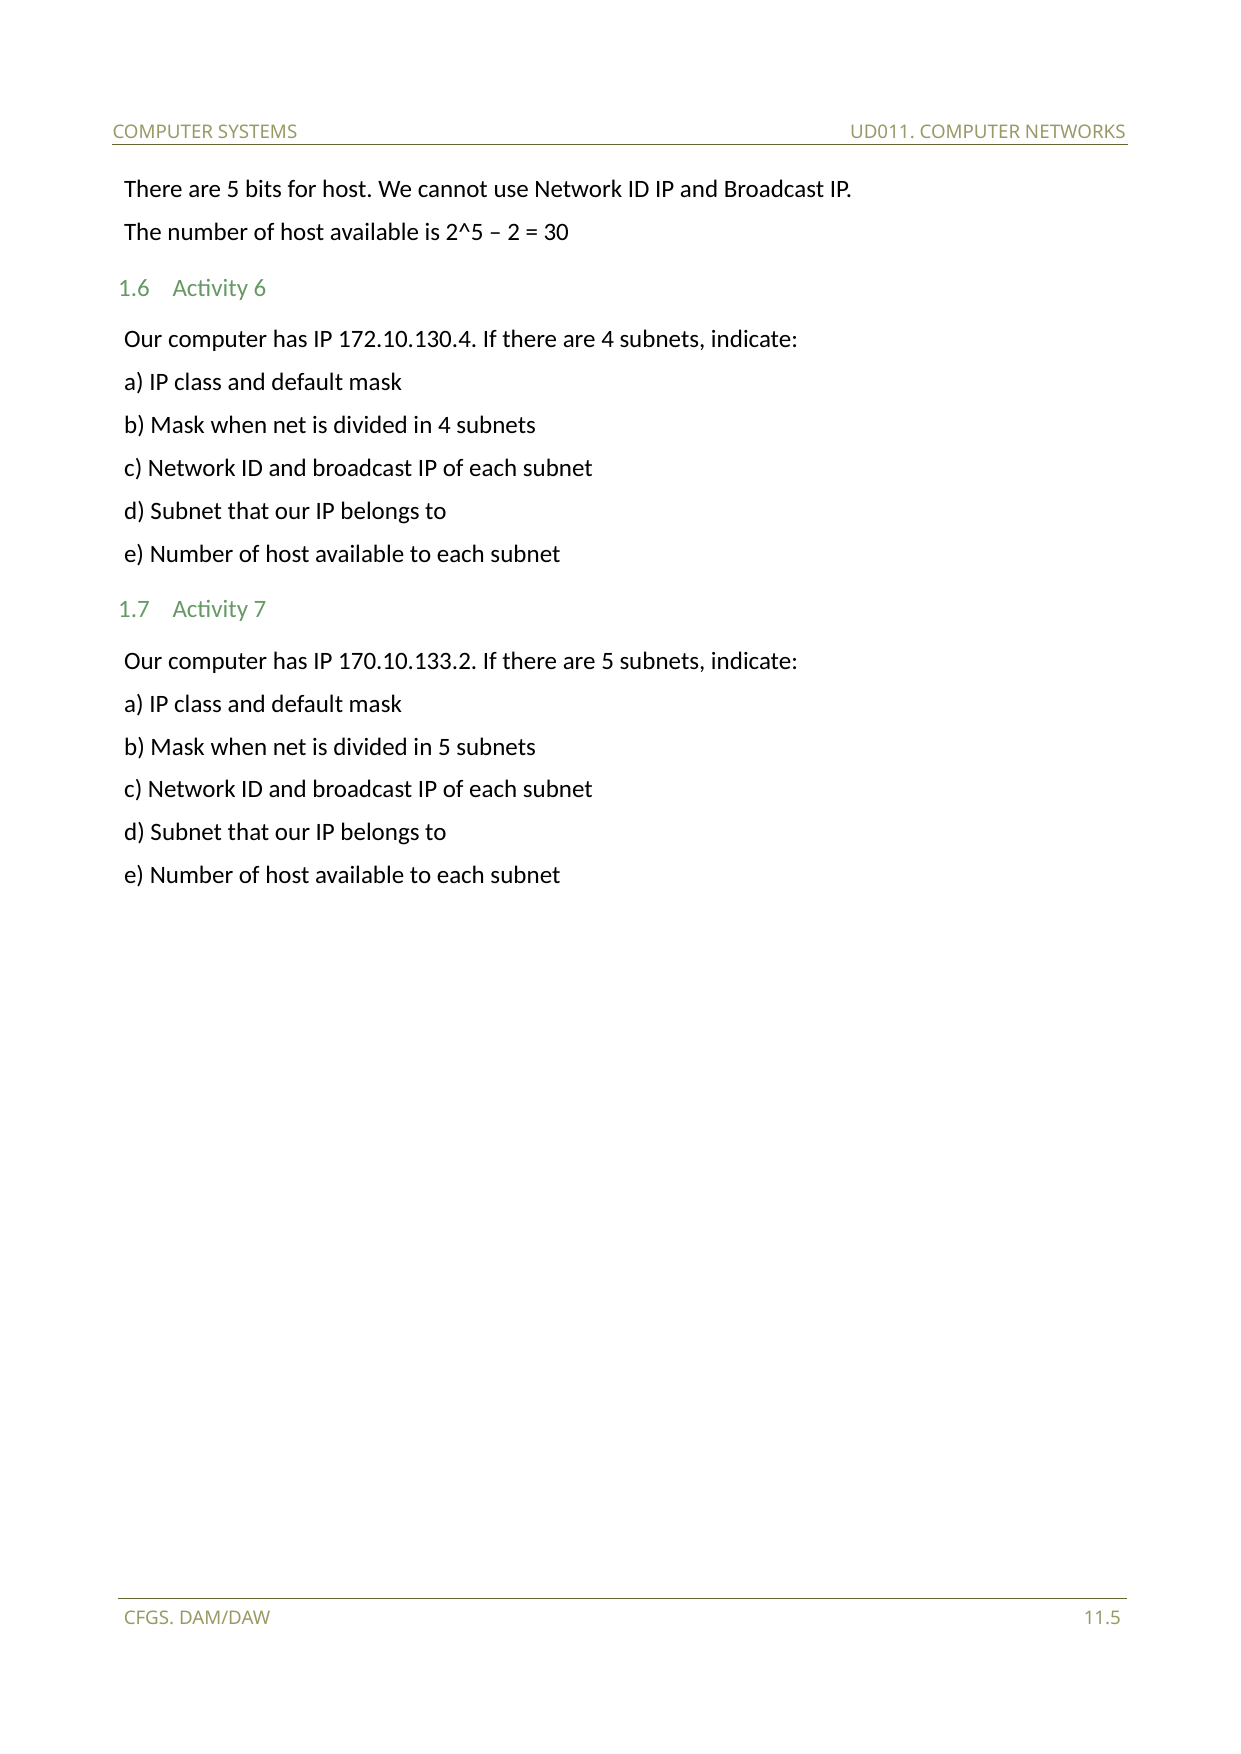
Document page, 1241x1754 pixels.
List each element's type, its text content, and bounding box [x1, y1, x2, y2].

subtitle Activity 6 [112, 272, 1128, 302]
text c) Network ID and broadcast IP of each subnet [112, 452, 1128, 482]
text b) Mask when net is divided in 4 subnets [112, 409, 1128, 439]
text d) Subnet that our IP belongs to [112, 495, 1128, 525]
text The number of host available is 2^5 – 2 = 30 [112, 216, 1128, 247]
text c) Network ID and broadcast IP of each subnet [112, 774, 1128, 804]
subtitle Activity 7 [112, 594, 1128, 624]
text There are 5 bits for host. We cannot use Network ID IP and Broadcast IP. [112, 173, 1128, 204]
text e) Number of host available to each subnet [112, 859, 1128, 890]
text e) Number of host available to each subnet [112, 538, 1128, 568]
text a) IP class and default mask [112, 688, 1128, 718]
text Our computer has IP 172.10.130.4. If there are 4 subnets, indicate: [112, 323, 1128, 354]
text a) IP class and default mask [112, 366, 1128, 397]
text b) Mask when net is divided in 5 subnets [112, 731, 1128, 761]
text d) Subnet that our IP belongs to [112, 817, 1128, 847]
text Our computer has IP 170.10.133.2. If there are 5 subnets, indicate: [112, 645, 1128, 675]
